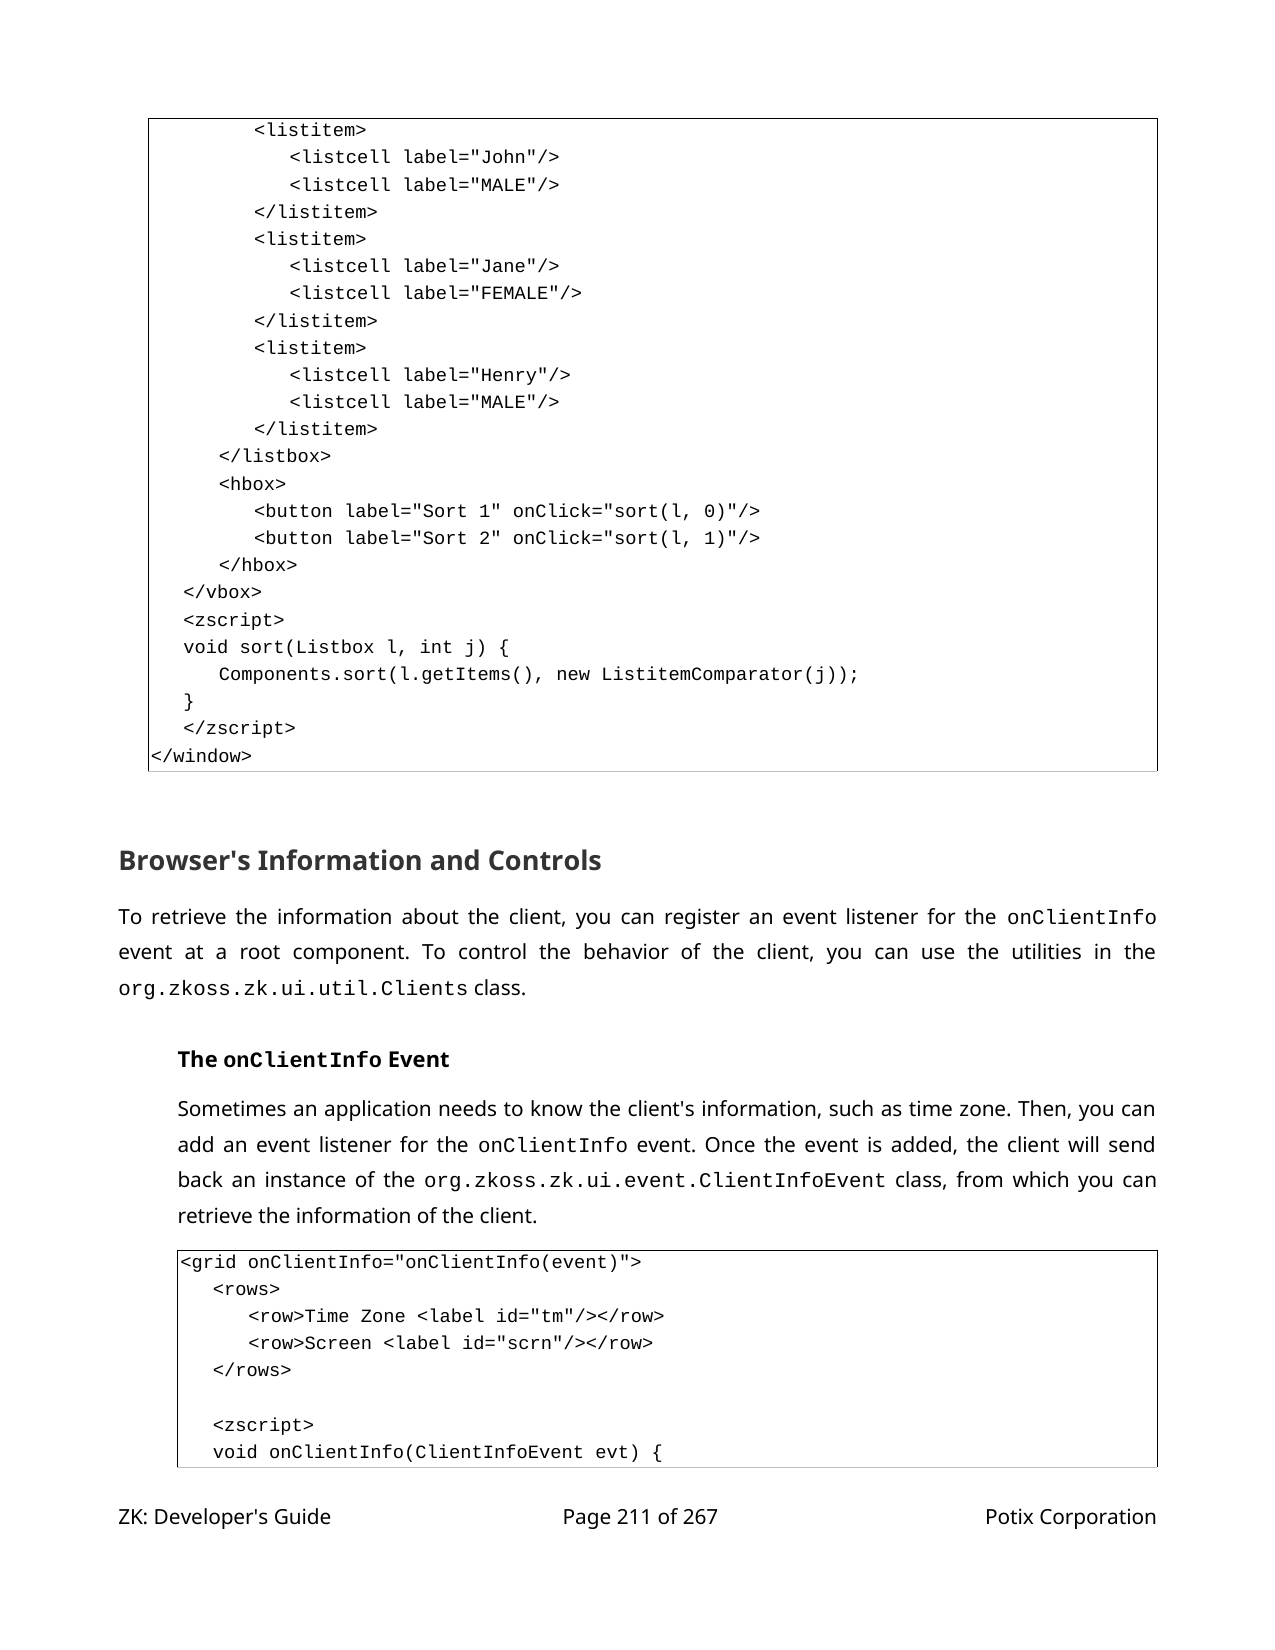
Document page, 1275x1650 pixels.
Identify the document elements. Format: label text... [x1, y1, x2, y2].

text Components.sort(l.getItems(), new ListitemComparator(j)); [149, 662, 1157, 686]
text <hbox> [149, 472, 1157, 496]
text </rows> [178, 1358, 1157, 1383]
text </zscript> [149, 716, 1157, 741]
text <listcell label="Jane"/> [149, 254, 1157, 278]
text <listcell label="MALE"/> [149, 390, 1157, 414]
text To retrieve the information about the client, you can register an event listener for the onClientInfo event at a root component. To control the behavior of the client, you can use the utilities in the org.zkoss.zk.ui.util.Clients class. [118, 902, 1157, 1001]
text void sort(Listbox l, int j) { [149, 635, 1157, 659]
text </listitem> [149, 308, 1157, 333]
text </vbox> [149, 580, 1157, 604]
text </window> [149, 743, 1157, 771]
text <grid onClientInfo="onClientInfo(event)"> [178, 1251, 1157, 1274]
text void onClientInfo(ClientInfoEvent evt) { [178, 1440, 1157, 1467]
text <row>Screen <label id="scrn"/></row> [178, 1331, 1157, 1355]
text <listcell label="John"/> [149, 145, 1157, 169]
text } [149, 689, 1157, 713]
text <rows> [178, 1277, 1157, 1301]
text </listitem> [149, 200, 1157, 224]
text <listitem> [149, 227, 1157, 251]
text <listcell label="MALE"/> [149, 172, 1157, 197]
text <row>Time Zone <label id="tm"/></row> [178, 1304, 1157, 1328]
text <zscript> [178, 1413, 1157, 1437]
text </listitem> [149, 417, 1157, 441]
text <listitem> [149, 119, 1157, 142]
text <listcell label="Henry"/> [149, 363, 1157, 387]
subtitle The onClientInfo Event [177, 1044, 1157, 1074]
text <button label="Sort 2" onClick="sort(l, 1)"/> [149, 526, 1157, 550]
text <button label="Sort 1" onClick="sort(l, 0)"/> [149, 499, 1157, 523]
text <listcell label="FEMALE"/> [149, 281, 1157, 306]
text <listitem> [149, 336, 1157, 360]
text Sometimes an application needs to know the client's information, such as time zone. Then, you can add an event listener for the onClientInfo event. Once the event is added, the client will send back an instance of the org.zkoss.zk.ui.event.ClientInfoEvent class, from which you can retrieve the information of the client. [177, 1094, 1157, 1229]
subtitle Browser's Information and Controls [118, 842, 1157, 878]
text </hbox> [149, 553, 1157, 577]
text </listbox> [149, 444, 1157, 469]
text <zscript> [149, 607, 1157, 632]
